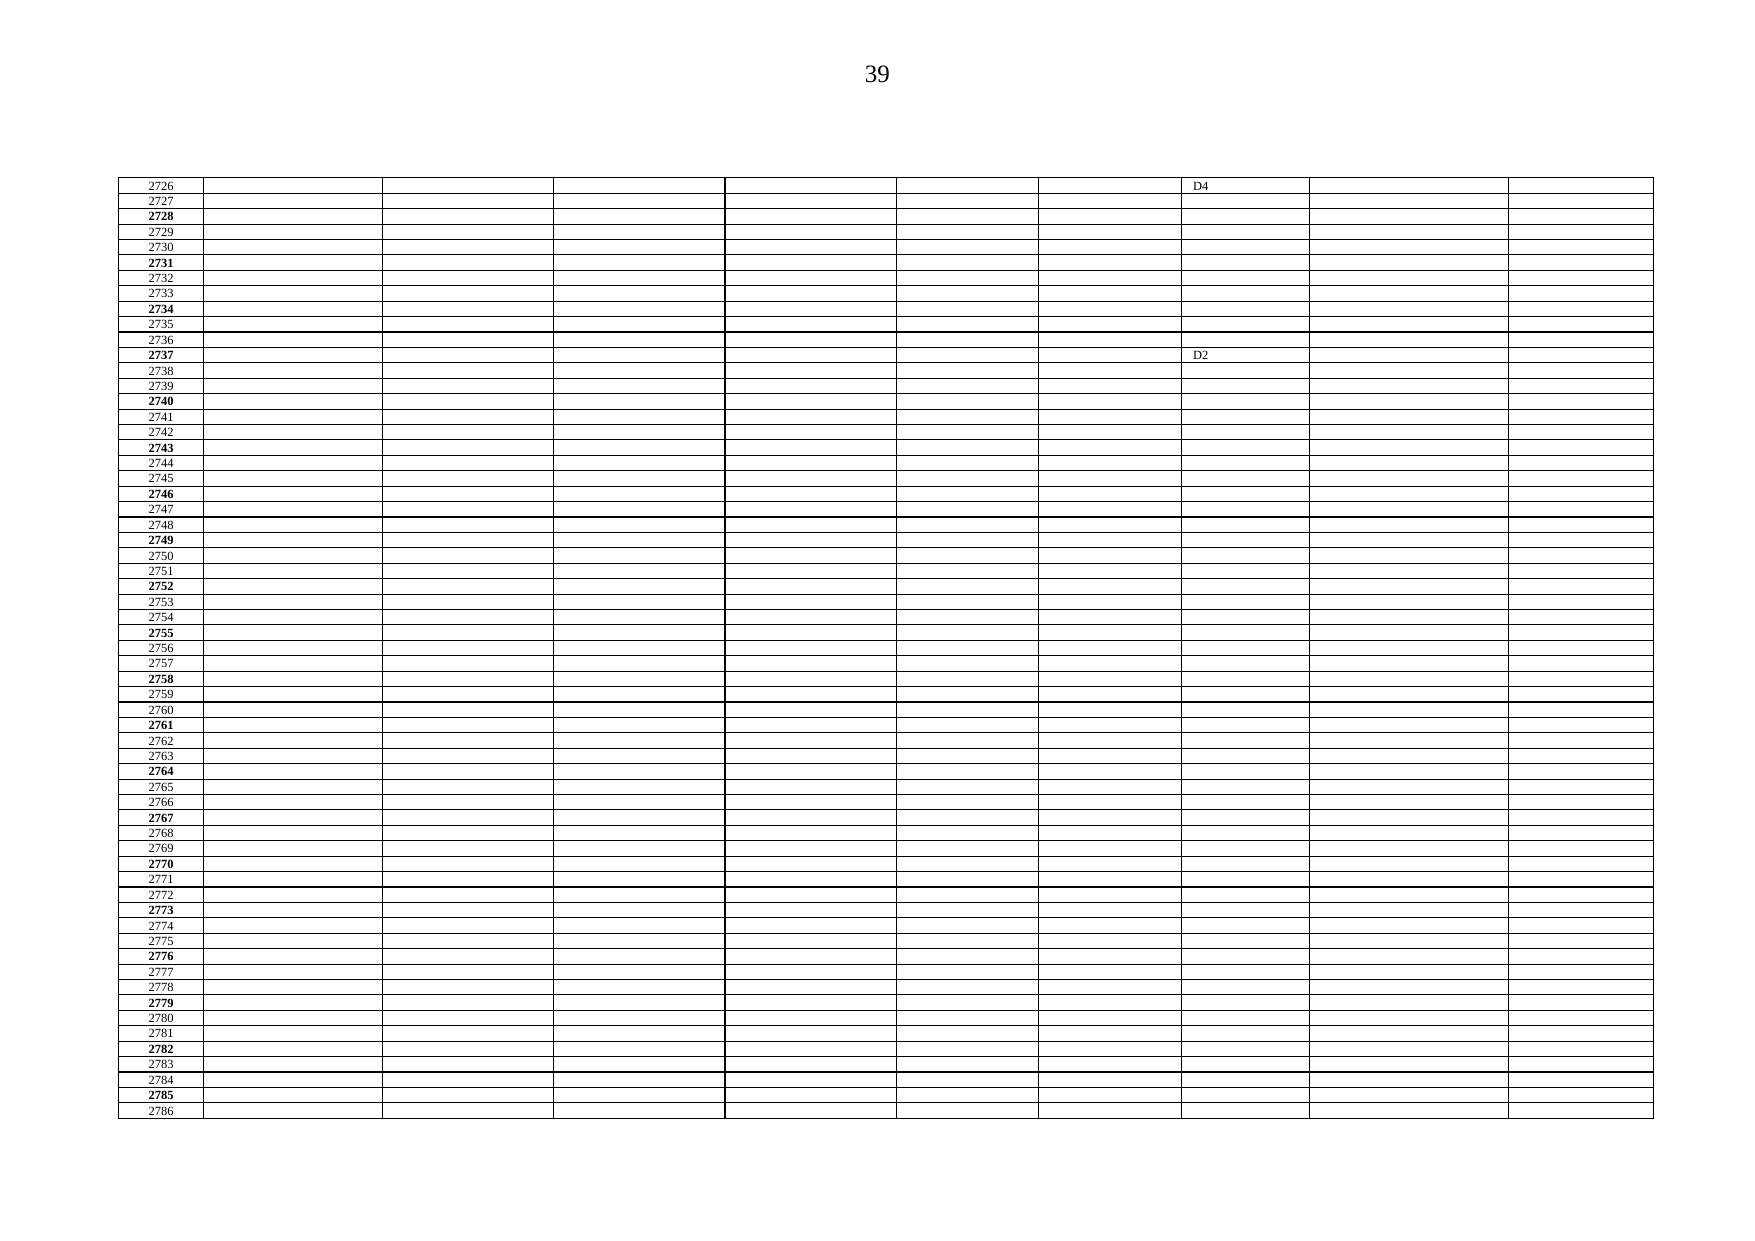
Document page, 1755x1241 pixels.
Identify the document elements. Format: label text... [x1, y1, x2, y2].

table_cell [383, 1103, 553, 1118]
table_cell [554, 595, 724, 609]
table_cell 2753 [119, 595, 203, 609]
table_cell 2748 [119, 518, 203, 532]
table_cell [204, 641, 382, 655]
table_cell [1039, 934, 1181, 948]
table_cell [1310, 764, 1508, 778]
table_cell [1509, 178, 1653, 193]
table_cell [1039, 826, 1181, 840]
table_cell [554, 749, 724, 763]
table_cell [554, 502, 724, 516]
table_cell 2782 [119, 1042, 203, 1056]
table_cell [554, 363, 724, 378]
table_cell [897, 980, 1038, 994]
table_cell [1039, 564, 1181, 578]
table_cell [554, 949, 724, 963]
table_cell [726, 579, 896, 593]
table_cell [1039, 795, 1181, 809]
table_cell [897, 1073, 1038, 1087]
table_cell 2763 [119, 749, 203, 763]
table_cell [1182, 456, 1309, 470]
table_cell [1310, 394, 1508, 408]
table_cell 2739 [119, 379, 203, 393]
table_cell [1310, 672, 1508, 686]
table_cell [897, 595, 1038, 609]
table_cell [1182, 718, 1309, 732]
table_cell [897, 302, 1038, 316]
table_cell [554, 1088, 724, 1102]
table_cell [897, 934, 1038, 948]
table_cell [1039, 363, 1181, 378]
table_cell [1509, 502, 1653, 516]
table_cell [1039, 980, 1181, 994]
table_cell [204, 872, 382, 886]
table_cell 2757 [119, 656, 203, 671]
table_cell [897, 410, 1038, 424]
table_cell [1310, 225, 1508, 239]
table_cell 2772 [119, 888, 203, 902]
table_cell 2781 [119, 1026, 203, 1041]
table_cell [383, 363, 553, 378]
table_cell [726, 888, 896, 902]
table_cell 2752 [119, 579, 203, 593]
table_cell [1509, 533, 1653, 547]
table_cell [204, 317, 382, 331]
table_cell [383, 764, 553, 778]
table_cell [1509, 302, 1653, 316]
table_cell [1310, 348, 1508, 362]
table_cell [1182, 394, 1309, 408]
table_cell [726, 625, 896, 640]
table_cell [1509, 903, 1653, 917]
table_cell D2 [1182, 348, 1309, 362]
table_cell [897, 703, 1038, 717]
table_cell [554, 333, 724, 347]
table_cell [204, 934, 382, 948]
table_cell 2770 [119, 857, 203, 871]
table_cell [1039, 1103, 1181, 1118]
table_cell [1182, 286, 1309, 301]
table_cell [383, 1011, 553, 1025]
table_cell 2738 [119, 363, 203, 378]
table_cell [726, 194, 896, 208]
table_cell [1039, 240, 1181, 254]
table_cell [1039, 918, 1181, 933]
table_cell [1039, 225, 1181, 239]
table_cell [554, 317, 724, 331]
table_cell [897, 225, 1038, 239]
table_cell 2768 [119, 826, 203, 840]
table_cell [1039, 672, 1181, 686]
table_cell [383, 872, 553, 886]
table_cell [1310, 903, 1508, 917]
table_cell [897, 471, 1038, 486]
table_cell [726, 348, 896, 362]
table_cell [1509, 456, 1653, 470]
table_cell [1039, 1073, 1181, 1087]
table_cell [204, 348, 382, 362]
table_cell 2786 [119, 1103, 203, 1118]
table_cell [1509, 255, 1653, 270]
table_cell [1039, 995, 1181, 1010]
table_cell [1310, 780, 1508, 794]
table_cell [897, 548, 1038, 563]
table_cell [1310, 625, 1508, 640]
table_cell [554, 209, 724, 223]
table_cell [1310, 487, 1508, 501]
table_cell [204, 178, 382, 193]
table_cell [1182, 1103, 1309, 1118]
table_cell [897, 1026, 1038, 1041]
table_cell [726, 255, 896, 270]
table_cell [1509, 764, 1653, 778]
table_cell [1310, 548, 1508, 563]
table_cell [204, 518, 382, 532]
table_cell [726, 471, 896, 486]
table_cell [1039, 487, 1181, 501]
table_cell [1509, 579, 1653, 593]
table_cell [204, 687, 382, 701]
table_cell [554, 888, 724, 902]
table_cell [1310, 687, 1508, 701]
table_cell [1039, 810, 1181, 825]
table_cell [897, 718, 1038, 732]
table_cell [897, 857, 1038, 871]
table_cell [1182, 209, 1309, 223]
table_cell [554, 764, 724, 778]
table_cell [1310, 564, 1508, 578]
table_cell [726, 564, 896, 578]
table_cell [726, 672, 896, 686]
table_cell [554, 687, 724, 701]
table_cell 2733 [119, 286, 203, 301]
table_cell [1509, 641, 1653, 655]
table_cell [554, 440, 724, 455]
table_cell [1509, 1088, 1653, 1102]
table_cell [383, 394, 553, 408]
table_cell [383, 379, 553, 393]
table_cell 2764 [119, 764, 203, 778]
table_cell [726, 240, 896, 254]
table_cell [554, 733, 724, 748]
table_cell [1509, 1042, 1653, 1056]
table_cell [897, 965, 1038, 979]
table_cell [1509, 286, 1653, 301]
table_cell [726, 980, 896, 994]
table_cell [204, 564, 382, 578]
table_cell [897, 687, 1038, 701]
table_cell 2775 [119, 934, 203, 948]
table_cell [1509, 872, 1653, 886]
table_cell [1182, 564, 1309, 578]
table_cell [204, 286, 382, 301]
table_cell [204, 456, 382, 470]
table_cell [1039, 703, 1181, 717]
table_cell [1310, 733, 1508, 748]
table_cell [1182, 656, 1309, 671]
table_cell [383, 440, 553, 455]
table_cell [726, 487, 896, 501]
table_cell [554, 425, 724, 439]
table_cell [897, 841, 1038, 856]
table_cell [554, 456, 724, 470]
table_cell [554, 795, 724, 809]
table_cell [1182, 780, 1309, 794]
table_cell [383, 980, 553, 994]
table_cell [1509, 194, 1653, 208]
table_cell [897, 178, 1038, 193]
table_cell [383, 641, 553, 655]
table_cell [1310, 317, 1508, 331]
table_cell [383, 857, 553, 871]
table_cell [897, 872, 1038, 886]
table_cell [554, 903, 724, 917]
table_cell [1310, 1088, 1508, 1102]
table_cell [726, 841, 896, 856]
table_cell [897, 394, 1038, 408]
table_cell [554, 1103, 724, 1118]
table_cell [1509, 780, 1653, 794]
table_cell [383, 1026, 553, 1041]
table_cell [1509, 410, 1653, 424]
table_cell 2765 [119, 780, 203, 794]
table_cell [1509, 995, 1653, 1010]
table_cell [204, 841, 382, 856]
table_cell [1039, 965, 1181, 979]
table_cell [383, 564, 553, 578]
table_cell [204, 1073, 382, 1087]
table_cell [897, 533, 1038, 547]
table_cell [726, 641, 896, 655]
table_cell [383, 286, 553, 301]
table_cell [726, 379, 896, 393]
table_cell [726, 872, 896, 886]
table_cell [383, 995, 553, 1010]
table_cell [897, 1011, 1038, 1025]
table_cell [1310, 980, 1508, 994]
table_cell [554, 841, 724, 856]
table_cell 2778 [119, 980, 203, 994]
table_cell [897, 333, 1038, 347]
table_cell [726, 903, 896, 917]
table_cell [897, 1103, 1038, 1118]
table_cell [1509, 425, 1653, 439]
table_cell [554, 178, 724, 193]
table_cell 2761 [119, 718, 203, 732]
table_cell [554, 564, 724, 578]
table_cell [1182, 1057, 1309, 1071]
table_cell [204, 302, 382, 316]
table_cell [204, 903, 382, 917]
table_cell [726, 1088, 896, 1102]
table_cell [383, 502, 553, 516]
table_cell [1182, 980, 1309, 994]
table_cell [1310, 379, 1508, 393]
table_cell [204, 410, 382, 424]
table_cell [1039, 857, 1181, 871]
table_cell [383, 795, 553, 809]
table_cell [1310, 456, 1508, 470]
table_cell [1039, 687, 1181, 701]
table_cell [726, 949, 896, 963]
table_cell [1310, 595, 1508, 609]
table_cell [204, 1011, 382, 1025]
table_cell [1039, 733, 1181, 748]
table_cell [1182, 502, 1309, 516]
table_cell [897, 625, 1038, 640]
table_cell [204, 656, 382, 671]
table_cell [383, 656, 553, 671]
table_cell [1310, 641, 1508, 655]
table_cell 2777 [119, 965, 203, 979]
table_cell [204, 533, 382, 547]
table_cell [204, 764, 382, 778]
table_cell [1509, 841, 1653, 856]
table_cell [1039, 209, 1181, 223]
table_cell [1509, 888, 1653, 902]
table_cell [1039, 533, 1181, 547]
table_cell [1310, 795, 1508, 809]
table_cell 2736 [119, 333, 203, 347]
table_cell [204, 271, 382, 285]
table_cell 2747 [119, 502, 203, 516]
table_cell [1182, 687, 1309, 701]
table_cell [726, 810, 896, 825]
table_cell [383, 456, 553, 470]
table_cell 2728 [119, 209, 203, 223]
table_cell [726, 795, 896, 809]
table_cell [897, 209, 1038, 223]
table_cell [204, 487, 382, 501]
table_cell [1182, 625, 1309, 640]
table_cell [1182, 548, 1309, 563]
table_cell [726, 965, 896, 979]
table_cell [383, 718, 553, 732]
table_cell [1310, 826, 1508, 840]
table_cell [726, 595, 896, 609]
table_cell [1182, 317, 1309, 331]
table_cell [204, 810, 382, 825]
table_cell [204, 780, 382, 794]
table_cell [1310, 194, 1508, 208]
table_cell 2769 [119, 841, 203, 856]
table_cell [204, 595, 382, 609]
table_cell [554, 1073, 724, 1087]
table_cell [554, 194, 724, 208]
table_cell [1182, 965, 1309, 979]
table_cell [554, 410, 724, 424]
table_cell [1039, 548, 1181, 563]
table_cell [1182, 749, 1309, 763]
table_cell [726, 1042, 896, 1056]
table_cell [554, 872, 724, 886]
table_cell 2735 [119, 317, 203, 331]
table_cell [1039, 194, 1181, 208]
table_cell [383, 1073, 553, 1087]
table_cell [726, 271, 896, 285]
table_cell 2727 [119, 194, 203, 208]
table_cell [1182, 826, 1309, 840]
table_cell [897, 780, 1038, 794]
table_cell [726, 934, 896, 948]
table_cell 2742 [119, 425, 203, 439]
table_cell [1509, 564, 1653, 578]
table_cell [726, 548, 896, 563]
table_cell [1310, 178, 1508, 193]
table_cell [1039, 641, 1181, 655]
table_cell [204, 548, 382, 563]
table_cell [204, 795, 382, 809]
table_cell [726, 703, 896, 717]
table_cell 2744 [119, 456, 203, 470]
table_cell [897, 579, 1038, 593]
table_cell 2780 [119, 1011, 203, 1025]
table_cell [204, 379, 382, 393]
table_cell [1182, 194, 1309, 208]
table_cell [726, 394, 896, 408]
table_cell [1182, 518, 1309, 532]
table_cell 2758 [119, 672, 203, 686]
table_cell [1509, 440, 1653, 455]
table_cell [1039, 348, 1181, 362]
table_cell 2750 [119, 548, 203, 563]
table_cell [726, 456, 896, 470]
table_cell [1182, 440, 1309, 455]
table_cell [1310, 718, 1508, 732]
table_cell [1310, 934, 1508, 948]
table_cell 2773 [119, 903, 203, 917]
table_cell [204, 240, 382, 254]
table_cell [1182, 641, 1309, 655]
table_cell [1310, 1057, 1508, 1071]
table_cell [383, 595, 553, 609]
table_cell [726, 302, 896, 316]
table_cell [1182, 225, 1309, 239]
table_cell [1039, 518, 1181, 532]
table_cell 2751 [119, 564, 203, 578]
table_cell [204, 703, 382, 717]
table_cell [726, 410, 896, 424]
table_cell [1182, 1073, 1309, 1087]
table_cell [1310, 271, 1508, 285]
table_cell 2756 [119, 641, 203, 655]
table_cell [1509, 610, 1653, 624]
table_cell [897, 1057, 1038, 1071]
table_cell [1182, 1088, 1309, 1102]
table_cell [897, 888, 1038, 902]
table_cell [554, 348, 724, 362]
table_cell [1182, 841, 1309, 856]
table_cell [1310, 240, 1508, 254]
table_cell [1509, 672, 1653, 686]
table_cell [1310, 502, 1508, 516]
table_cell [1509, 271, 1653, 285]
table_cell [1182, 949, 1309, 963]
table_cell [554, 625, 724, 640]
table_cell [897, 610, 1038, 624]
table_cell 2762 [119, 733, 203, 748]
table_cell [383, 810, 553, 825]
table_cell [726, 440, 896, 455]
table_cell [383, 965, 553, 979]
table_cell [1310, 286, 1508, 301]
table_cell [1509, 980, 1653, 994]
table_cell [726, 610, 896, 624]
table_cell [554, 672, 724, 686]
table_cell [554, 857, 724, 871]
table_cell [897, 240, 1038, 254]
table_cell [383, 749, 553, 763]
table_cell 2737 [119, 348, 203, 362]
table_cell [1509, 548, 1653, 563]
table_cell [1039, 379, 1181, 393]
table_cell [1039, 440, 1181, 455]
table_cell [897, 733, 1038, 748]
table_cell [204, 440, 382, 455]
table_cell [383, 425, 553, 439]
table_cell [1039, 394, 1181, 408]
table_cell [1310, 1073, 1508, 1087]
table_cell [1039, 333, 1181, 347]
table_cell [1509, 656, 1653, 671]
table_cell [1039, 841, 1181, 856]
table_cell [1182, 795, 1309, 809]
table_cell 2740 [119, 394, 203, 408]
table_cell [1182, 240, 1309, 254]
table_cell [726, 317, 896, 331]
table_cell [1310, 579, 1508, 593]
table_cell [204, 672, 382, 686]
table_cell [383, 903, 553, 917]
table_cell [1182, 995, 1309, 1010]
table_cell [383, 487, 553, 501]
table_cell [1310, 995, 1508, 1010]
table_cell [1182, 471, 1309, 486]
table_cell [1039, 656, 1181, 671]
table_cell 2729 [119, 225, 203, 239]
table_cell [204, 610, 382, 624]
table_cell [1509, 471, 1653, 486]
table_cell [383, 826, 553, 840]
table_cell [897, 487, 1038, 501]
table_cell [1310, 533, 1508, 547]
table_cell [1310, 333, 1508, 347]
table_cell [383, 410, 553, 424]
table_cell [204, 209, 382, 223]
table_cell [726, 733, 896, 748]
table_cell [1310, 703, 1508, 717]
table_cell [1182, 255, 1309, 270]
table_cell [1039, 749, 1181, 763]
table_cell [1310, 425, 1508, 439]
table_cell [1509, 487, 1653, 501]
table_cell [1182, 410, 1309, 424]
table_cell [204, 1042, 382, 1056]
table_cell [1310, 518, 1508, 532]
table_cell [897, 363, 1038, 378]
table_cell 2776 [119, 949, 203, 963]
table_cell [1182, 1042, 1309, 1056]
table_cell [1182, 1026, 1309, 1041]
table_cell [1039, 625, 1181, 640]
table_cell [897, 918, 1038, 933]
table_cell [383, 1088, 553, 1102]
table_cell 2732 [119, 271, 203, 285]
table_cell [726, 749, 896, 763]
table_cell [1039, 255, 1181, 270]
table_cell [554, 533, 724, 547]
table_cell [897, 348, 1038, 362]
table_cell [726, 995, 896, 1010]
table_cell [1310, 209, 1508, 223]
table_cell 2743 [119, 440, 203, 455]
table_cell [1509, 934, 1653, 948]
table_cell [726, 1011, 896, 1025]
table_cell [726, 225, 896, 239]
table_cell [554, 240, 724, 254]
table_cell [1310, 440, 1508, 455]
table_cell [897, 518, 1038, 532]
table_cell [726, 533, 896, 547]
table_cell [897, 826, 1038, 840]
table_cell [383, 471, 553, 486]
table_cell [726, 1103, 896, 1118]
table_cell [1182, 903, 1309, 917]
table_cell [1182, 363, 1309, 378]
table_cell [383, 178, 553, 193]
table_cell [897, 440, 1038, 455]
table_cell [726, 502, 896, 516]
table_cell [897, 749, 1038, 763]
table_cell [897, 1088, 1038, 1102]
table_cell [554, 965, 724, 979]
table_cell [1310, 841, 1508, 856]
table_cell [1509, 826, 1653, 840]
table_cell [1310, 471, 1508, 486]
table_cell [1310, 857, 1508, 871]
table_cell [1039, 271, 1181, 285]
table_cell [1039, 764, 1181, 778]
table_cell [383, 255, 553, 270]
table_cell [1310, 810, 1508, 825]
table_cell [383, 348, 553, 362]
table_cell [204, 1026, 382, 1041]
table_cell [1182, 533, 1309, 547]
table_cell [204, 980, 382, 994]
table_cell [1039, 610, 1181, 624]
table_cell [1039, 1026, 1181, 1041]
table_cell 2731 [119, 255, 203, 270]
table_cell [204, 333, 382, 347]
table_cell [554, 271, 724, 285]
table_cell [1509, 733, 1653, 748]
table_cell [383, 918, 553, 933]
table_cell [383, 949, 553, 963]
table_cell [1039, 872, 1181, 886]
table_cell 2746 [119, 487, 203, 501]
table_cell [1509, 718, 1653, 732]
table_cell [1182, 425, 1309, 439]
table_cell 2755 [119, 625, 203, 640]
table_cell [1509, 209, 1653, 223]
table_cell [204, 733, 382, 748]
table_cell [1509, 348, 1653, 362]
table_cell [204, 718, 382, 732]
table_cell [1182, 487, 1309, 501]
table_cell [554, 934, 724, 948]
table_cell [1182, 595, 1309, 609]
table_cell [1182, 872, 1309, 886]
table_cell [897, 456, 1038, 470]
table_cell [383, 333, 553, 347]
table_cell [554, 518, 724, 532]
table_cell [1039, 317, 1181, 331]
table_cell [383, 687, 553, 701]
table_cell [1509, 795, 1653, 809]
table_cell [383, 780, 553, 794]
table_cell [204, 255, 382, 270]
table_cell [1039, 410, 1181, 424]
table_cell [1310, 1011, 1508, 1025]
table_cell [1310, 410, 1508, 424]
table_cell [1509, 595, 1653, 609]
table_cell [1310, 918, 1508, 933]
table_cell [1310, 363, 1508, 378]
table_cell [1182, 934, 1309, 948]
table_cell [554, 255, 724, 270]
table_cell [204, 995, 382, 1010]
table_cell [897, 1042, 1038, 1056]
table_cell [383, 548, 553, 563]
table_cell [1310, 302, 1508, 316]
table_cell [204, 502, 382, 516]
table_cell [204, 949, 382, 963]
table_cell [1509, 518, 1653, 532]
table_cell 2784 [119, 1073, 203, 1087]
table_cell [204, 625, 382, 640]
table_cell [897, 903, 1038, 917]
table_cell [726, 780, 896, 794]
table_cell [1509, 363, 1653, 378]
table_cell [204, 1057, 382, 1071]
table_cell [897, 425, 1038, 439]
table_cell [554, 980, 724, 994]
table_cell [383, 225, 553, 239]
table_cell [554, 641, 724, 655]
table_cell [1509, 625, 1653, 640]
table_cell [1509, 1073, 1653, 1087]
table_cell [554, 810, 724, 825]
table_cell [383, 240, 553, 254]
table_cell [383, 194, 553, 208]
table_cell 2760 [119, 703, 203, 717]
table_cell [897, 764, 1038, 778]
table_cell [383, 518, 553, 532]
table_cell [383, 271, 553, 285]
table_cell [1310, 1026, 1508, 1041]
table_cell [1310, 255, 1508, 270]
table_cell 2779 [119, 995, 203, 1010]
table_cell [1310, 888, 1508, 902]
table_cell [204, 394, 382, 408]
table_cell [204, 425, 382, 439]
table_cell [383, 302, 553, 316]
table_cell [726, 425, 896, 439]
table_cell [383, 533, 553, 547]
table_cell [1182, 610, 1309, 624]
table_cell [726, 178, 896, 193]
table_cell [897, 949, 1038, 963]
table_cell [554, 579, 724, 593]
table_cell [1182, 579, 1309, 593]
table_cell [1182, 888, 1309, 902]
table_cell [1509, 918, 1653, 933]
table_cell [554, 302, 724, 316]
table_cell [897, 317, 1038, 331]
table_cell [383, 579, 553, 593]
table_cell [1182, 302, 1309, 316]
table_cell 2783 [119, 1057, 203, 1071]
table_cell [383, 733, 553, 748]
table_cell 2745 [119, 471, 203, 486]
table_cell [204, 857, 382, 871]
table_cell [554, 703, 724, 717]
table_cell [1182, 733, 1309, 748]
table_cell [554, 1011, 724, 1025]
table_cell [1509, 857, 1653, 871]
table_cell [1509, 749, 1653, 763]
table_cell 2774 [119, 918, 203, 933]
table_cell [554, 1026, 724, 1041]
table_cell [554, 610, 724, 624]
table_cell [897, 194, 1038, 208]
table_cell 2726 [119, 178, 203, 193]
table_cell [1039, 1042, 1181, 1056]
table_cell [1182, 672, 1309, 686]
table_cell [1182, 1011, 1309, 1025]
table_cell [1039, 471, 1181, 486]
table_cell [1039, 1011, 1181, 1025]
table_cell [897, 502, 1038, 516]
table_cell 2741 [119, 410, 203, 424]
table_cell [1509, 703, 1653, 717]
table_cell [897, 672, 1038, 686]
table_cell [897, 255, 1038, 270]
table_cell [726, 518, 896, 532]
table_cell [1039, 178, 1181, 193]
table_cell [1509, 225, 1653, 239]
table_cell [897, 564, 1038, 578]
table_cell [383, 841, 553, 856]
table_cell [897, 795, 1038, 809]
table_cell [726, 363, 896, 378]
table_cell [1509, 687, 1653, 701]
table_cell [1039, 579, 1181, 593]
table_cell [1509, 1026, 1653, 1041]
table_cell [897, 286, 1038, 301]
table_cell [383, 1057, 553, 1071]
table_cell [1509, 965, 1653, 979]
table_cell [1182, 918, 1309, 933]
table_cell [1310, 949, 1508, 963]
table_cell [726, 764, 896, 778]
table_cell [897, 379, 1038, 393]
table_cell [1039, 595, 1181, 609]
table_cell [1509, 317, 1653, 331]
table_cell 2754 [119, 610, 203, 624]
table_cell [204, 225, 382, 239]
table_cell [554, 379, 724, 393]
table_cell 2749 [119, 533, 203, 547]
table_cell [1039, 456, 1181, 470]
table_cell [554, 826, 724, 840]
table_cell [1039, 302, 1181, 316]
table_cell [1039, 718, 1181, 732]
table_cell [383, 1042, 553, 1056]
table_cell [554, 918, 724, 933]
table_cell 2767 [119, 810, 203, 825]
table_cell [554, 780, 724, 794]
table_cell [1509, 810, 1653, 825]
table_cell [1182, 379, 1309, 393]
table_cell [554, 548, 724, 563]
table_cell [1039, 888, 1181, 902]
table_cell [383, 888, 553, 902]
table_cell [1509, 1057, 1653, 1071]
table_cell 2730 [119, 240, 203, 254]
table_cell [726, 656, 896, 671]
table_cell [726, 857, 896, 871]
table_cell [1509, 394, 1653, 408]
table_cell [383, 625, 553, 640]
table_cell [383, 610, 553, 624]
table_cell [1039, 949, 1181, 963]
table_cell [1509, 240, 1653, 254]
table_cell [204, 965, 382, 979]
table_cell [554, 394, 724, 408]
table_cell [1509, 333, 1653, 347]
table_cell 2785 [119, 1088, 203, 1102]
table_cell [1310, 1103, 1508, 1118]
table_cell [726, 718, 896, 732]
table_cell [554, 471, 724, 486]
table_cell [554, 1057, 724, 1071]
table_cell [1310, 749, 1508, 763]
table_cell [897, 656, 1038, 671]
table_cell [554, 995, 724, 1010]
table_cell [726, 333, 896, 347]
table_cell 2734 [119, 302, 203, 316]
table_cell [1310, 1042, 1508, 1056]
table_cell [897, 271, 1038, 285]
table_cell [726, 687, 896, 701]
table_cell [726, 1057, 896, 1071]
table_cell 2766 [119, 795, 203, 809]
table_cell [897, 810, 1038, 825]
table_cell [554, 225, 724, 239]
table_cell [1310, 610, 1508, 624]
table_cell 2759 [119, 687, 203, 701]
table_cell [1310, 656, 1508, 671]
table_cell [897, 995, 1038, 1010]
table_cell [726, 1073, 896, 1087]
table_cell [897, 641, 1038, 655]
table_cell [204, 579, 382, 593]
table_cell [383, 317, 553, 331]
table_cell [554, 286, 724, 301]
table_cell [726, 1026, 896, 1041]
table_cell [1039, 286, 1181, 301]
table_cell [1310, 965, 1508, 979]
table_cell [1509, 1011, 1653, 1025]
table_cell [204, 1103, 382, 1118]
table_cell 2771 [119, 872, 203, 886]
table_cell D4 [1182, 178, 1309, 193]
table_cell [554, 1042, 724, 1056]
table_cell [204, 749, 382, 763]
table_cell [1039, 780, 1181, 794]
table_cell [1182, 333, 1309, 347]
table_cell [554, 656, 724, 671]
table_cell [726, 826, 896, 840]
table_cell [204, 363, 382, 378]
table_cell [383, 934, 553, 948]
table_cell [204, 194, 382, 208]
table_cell [1182, 857, 1309, 871]
table_cell [1310, 872, 1508, 886]
table_cell [383, 209, 553, 223]
table_cell [1509, 1103, 1653, 1118]
table_cell [1039, 502, 1181, 516]
table_cell [1182, 764, 1309, 778]
table_cell [1182, 271, 1309, 285]
table_cell [1039, 1088, 1181, 1102]
table_cell [554, 487, 724, 501]
table_cell [726, 286, 896, 301]
table_cell [1039, 425, 1181, 439]
table_cell [1039, 1057, 1181, 1071]
table_cell [726, 209, 896, 223]
table_cell [383, 672, 553, 686]
table_cell [726, 918, 896, 933]
table_cell [1039, 903, 1181, 917]
table_cell [204, 1088, 382, 1102]
table_cell [383, 703, 553, 717]
table_cell [1509, 379, 1653, 393]
table_cell [204, 826, 382, 840]
table_cell [1182, 810, 1309, 825]
table_cell [1509, 949, 1653, 963]
table_cell [204, 471, 382, 486]
table_cell [204, 888, 382, 902]
table_cell [554, 718, 724, 732]
table_cell [1182, 703, 1309, 717]
table_cell [204, 918, 382, 933]
